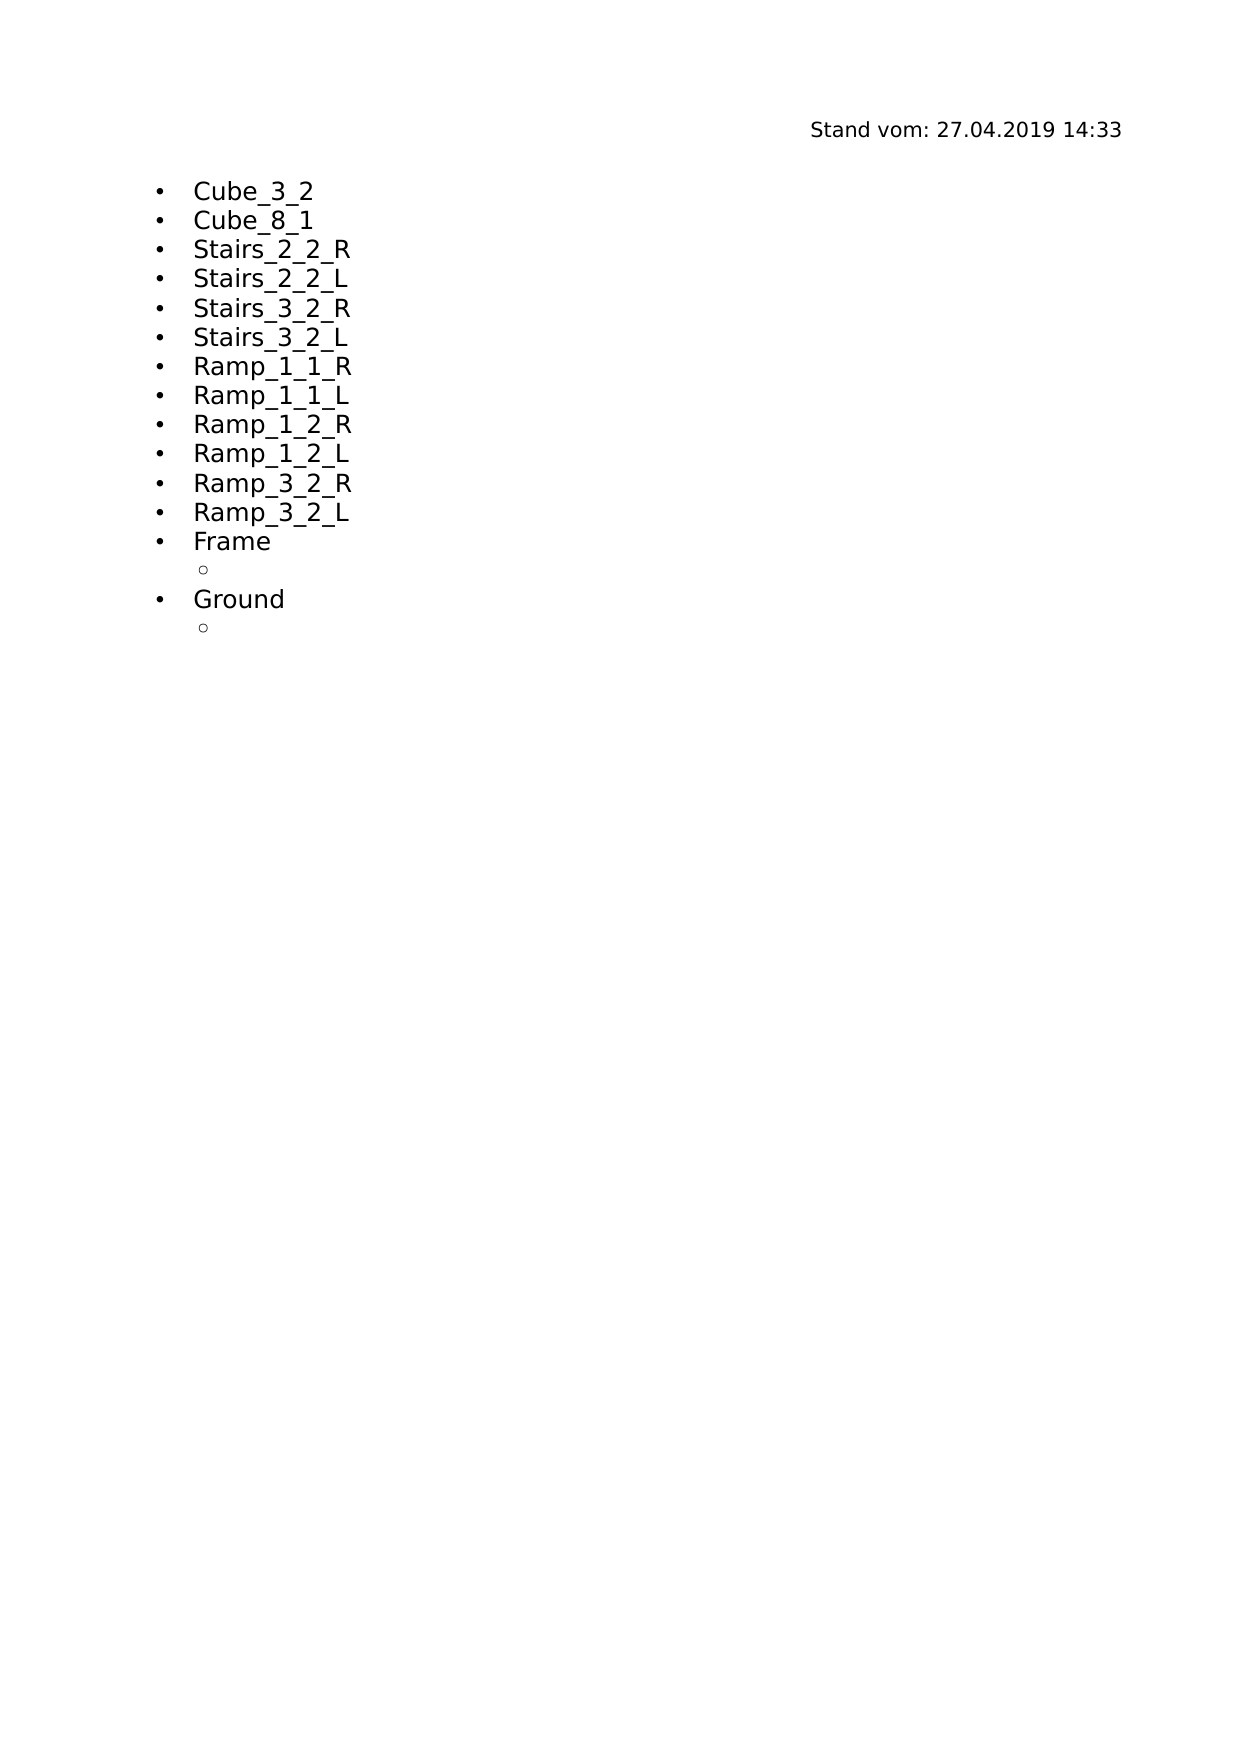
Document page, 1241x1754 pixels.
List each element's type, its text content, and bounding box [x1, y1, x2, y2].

list Stairs_3_2_R [156, 294, 1122, 323]
list Ramp_1_1_L [156, 381, 1122, 410]
list Cube_8_1 [156, 206, 1122, 235]
list Cube_3_2 [156, 177, 1122, 206]
list Stairs_2_2_R [156, 235, 1122, 264]
list Frame [156, 527, 1122, 556]
list Ramp_1_2_R [156, 410, 1122, 439]
list Ramp_1_1_R [156, 352, 1122, 381]
list Ground [156, 585, 1122, 614]
list Ramp_3_2_R [156, 469, 1122, 498]
list Ramp_1_2_L [156, 439, 1122, 469]
list Stairs_2_2_L [156, 264, 1122, 294]
list Ramp_3_2_L [156, 498, 1122, 527]
list Stairs_3_2_L [156, 323, 1122, 352]
